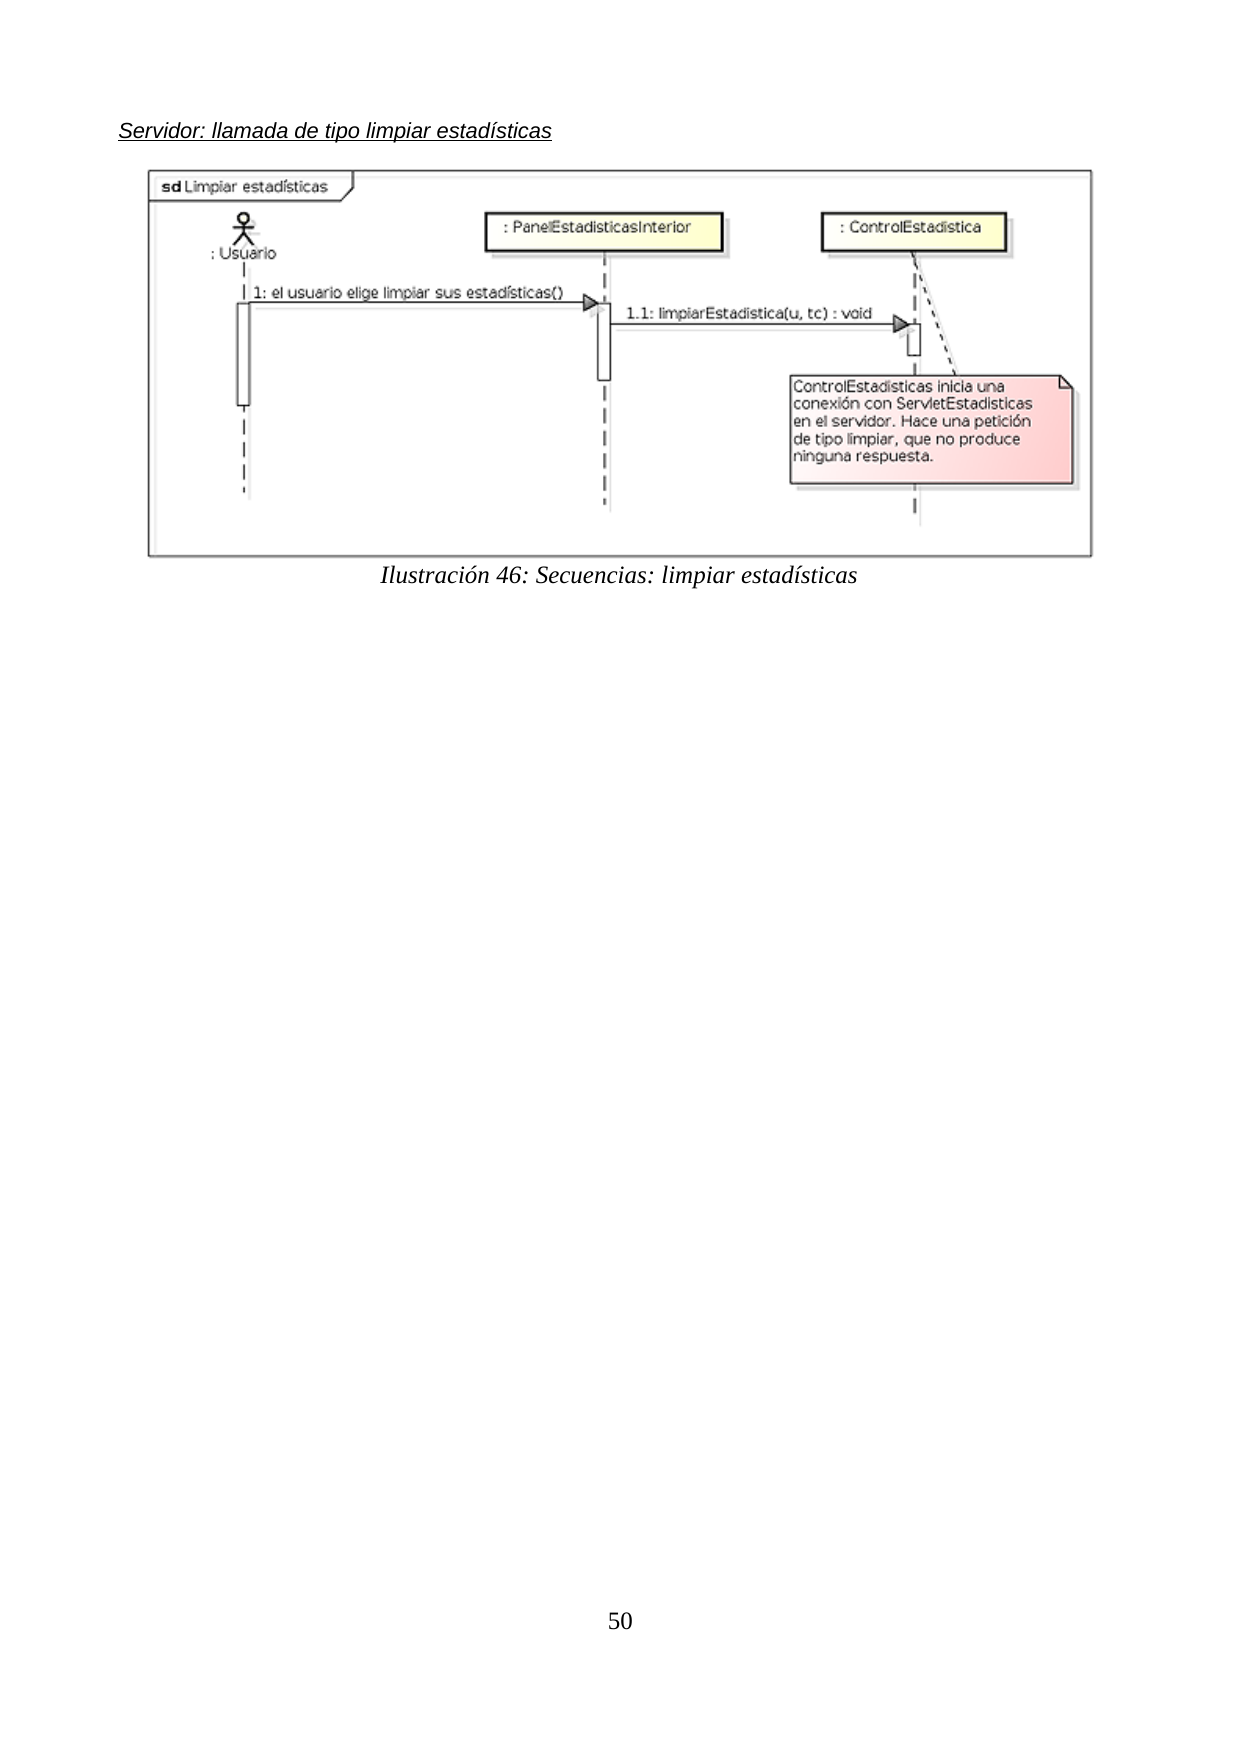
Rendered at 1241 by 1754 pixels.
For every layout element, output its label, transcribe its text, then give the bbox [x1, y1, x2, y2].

picture [145, 167, 1095, 560]
subtitle Servidor: llamada de tipo limpiar estadísticas [118, 118, 1122, 143]
text Ilustración 46: Secuencias: limpiar estadísticas [118, 560, 1122, 589]
